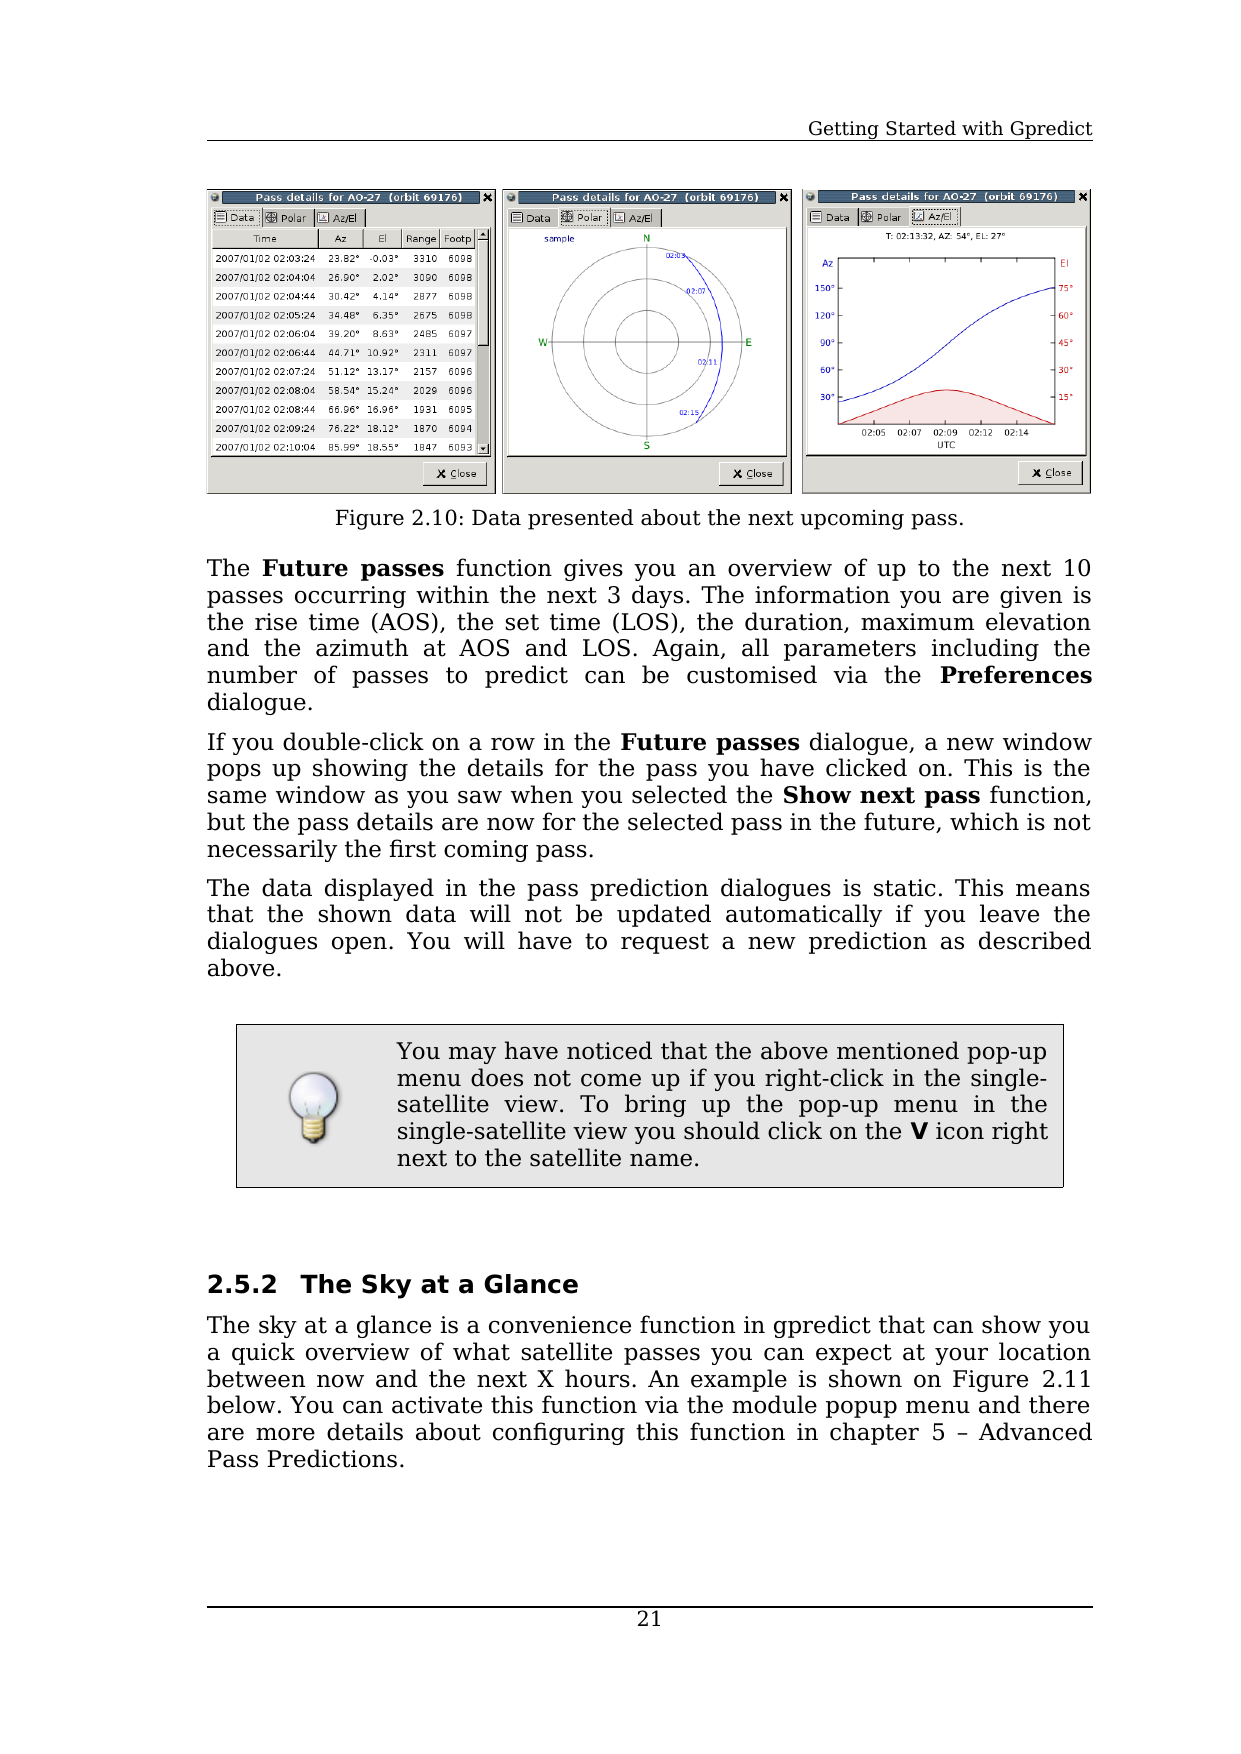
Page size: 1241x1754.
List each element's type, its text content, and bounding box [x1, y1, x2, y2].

picture [278, 1071, 354, 1147]
text Figure 2.10: Data presented about the next upcoming pass. [207, 494, 1093, 530]
table_header You may have noticed that the above mentioned pop-up menu does not come up if you right-click in the single-satellite view. To bring up the pop-up menu in the single-satellite view you should click on the V icon right next to the satellite name. [394, 1025, 1063, 1187]
table_header [237, 1025, 394, 1187]
text The Future passes function gives you an overview of up to the next 10 passes occurring within the next 3 days. The information you are given is the rise time (AOS), the set time (LOS), the duration, maximum elevation and the azimuth at AOS and LOS. Again, all parameters including the number of passes to predict can be customised via the Preferences dialogue. [207, 530, 1093, 716]
subtitle The Sky at a Glance [207, 1271, 1093, 1300]
text If you double-click on a row in the Future passes dialogue, a new window pops up showing the details for the pass you have clicked on. This is the same window as you saw when you selected the Show next pass function, but the pass details are now for the selected pass in the future, which is not necessarily the first coming pass. [207, 728, 1093, 862]
text [207, 177, 1093, 189]
text The data displayed in the pass prediction dialogues is static. This means that the shown data will not be updated automatically if you leave the dialogues open. You will have to request a new prediction as described above. [207, 875, 1093, 982]
text The sky at a glance is a convenience function in gpredict that can show you a quick overview of what satellite passes you can expect at your location between now and the next X hours. An example is shown on Figure 2.11 below. You can activate this function via the module popup menu and there are more details about configuring this function in chapter 5 – Advanced Pass Predictions. [207, 1312, 1093, 1472]
picture [206, 189, 1093, 494]
